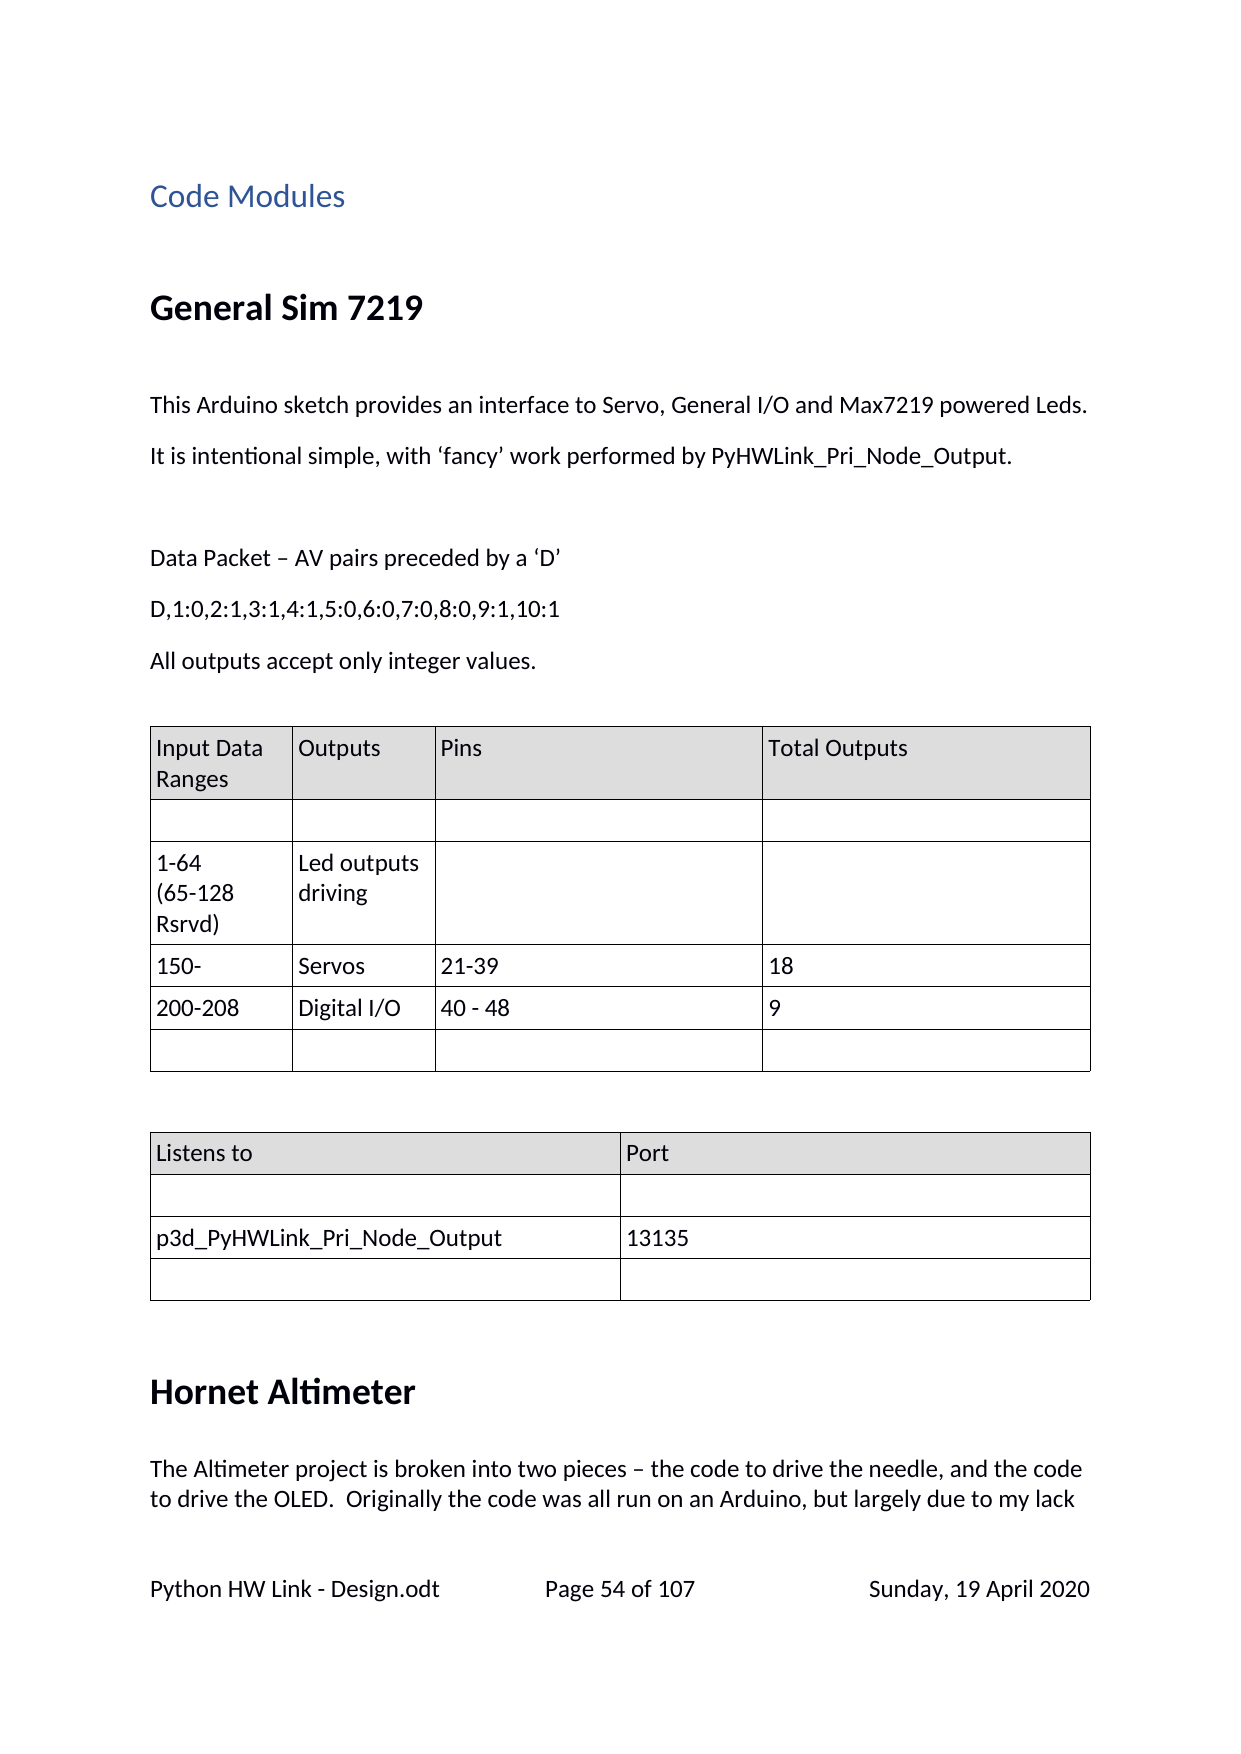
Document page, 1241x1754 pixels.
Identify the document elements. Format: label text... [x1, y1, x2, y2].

table_cell 21-39 [436, 945, 762, 986]
table_cell 150- [151, 945, 292, 986]
table_cell [621, 1259, 1090, 1300]
subtitle General Sim 7219 [150, 284, 1090, 329]
table_cell [151, 1030, 292, 1071]
table_cell [436, 842, 762, 944]
text Data Packet – AV pairs preceded by a ‘D’ [150, 542, 1090, 573]
table_cell 18 [763, 945, 1090, 986]
table_cell [763, 842, 1090, 944]
table_header Pins [436, 727, 762, 799]
table_cell [763, 800, 1090, 841]
table_cell 40 - 48 [436, 987, 762, 1028]
subtitle Code Modules [150, 175, 1090, 216]
table_cell 13135 [621, 1217, 1090, 1258]
text D,1:0,2:1,3:1,4:1,5:0,6:0,7:0,8:0,9:1,10:1 [150, 594, 1090, 624]
text This Arduino sketch provides an interface to Servo, General I/O and Max7219 powered Leds. [150, 389, 1090, 419]
table_cell Servos [293, 945, 435, 986]
table_cell [293, 1030, 435, 1071]
table_header Port [621, 1133, 1090, 1174]
table_header Input Data Ranges [151, 727, 292, 799]
table_header Listens to [151, 1133, 620, 1174]
table_cell p3d_PyHWLink_Pri_Node_Output [151, 1217, 620, 1258]
table_cell Digital I/O [293, 987, 435, 1028]
table_cell [436, 800, 762, 841]
table_cell [151, 1259, 620, 1300]
table_cell 9 [763, 987, 1090, 1028]
text It is intentional simple, with ‘fancy’ work performed by PyHWLink_Pri_Node_Output. [150, 440, 1090, 471]
table_cell [436, 1030, 762, 1071]
table_cell 200-208 [151, 987, 292, 1028]
table_cell [763, 1030, 1090, 1071]
table_header Outputs [293, 727, 435, 799]
table_cell [151, 1175, 620, 1216]
table_cell 1-64 (65-128 Rsrvd) [151, 842, 292, 944]
table_cell [293, 800, 435, 841]
table_cell Led outputs driving [293, 842, 435, 944]
table_header Total Outputs [763, 727, 1090, 799]
table_cell [151, 800, 292, 841]
text All outputs accept only integer values. [150, 645, 1090, 675]
subtitle Hornet Altimeter [150, 1368, 1090, 1414]
table_cell [621, 1175, 1090, 1216]
text The Altimeter project is broken into two pieces – the code to drive the needle, and the code to drive the OLED. Originally the code was all run on an Arduino, but largely due to my lack [150, 1453, 1090, 1514]
